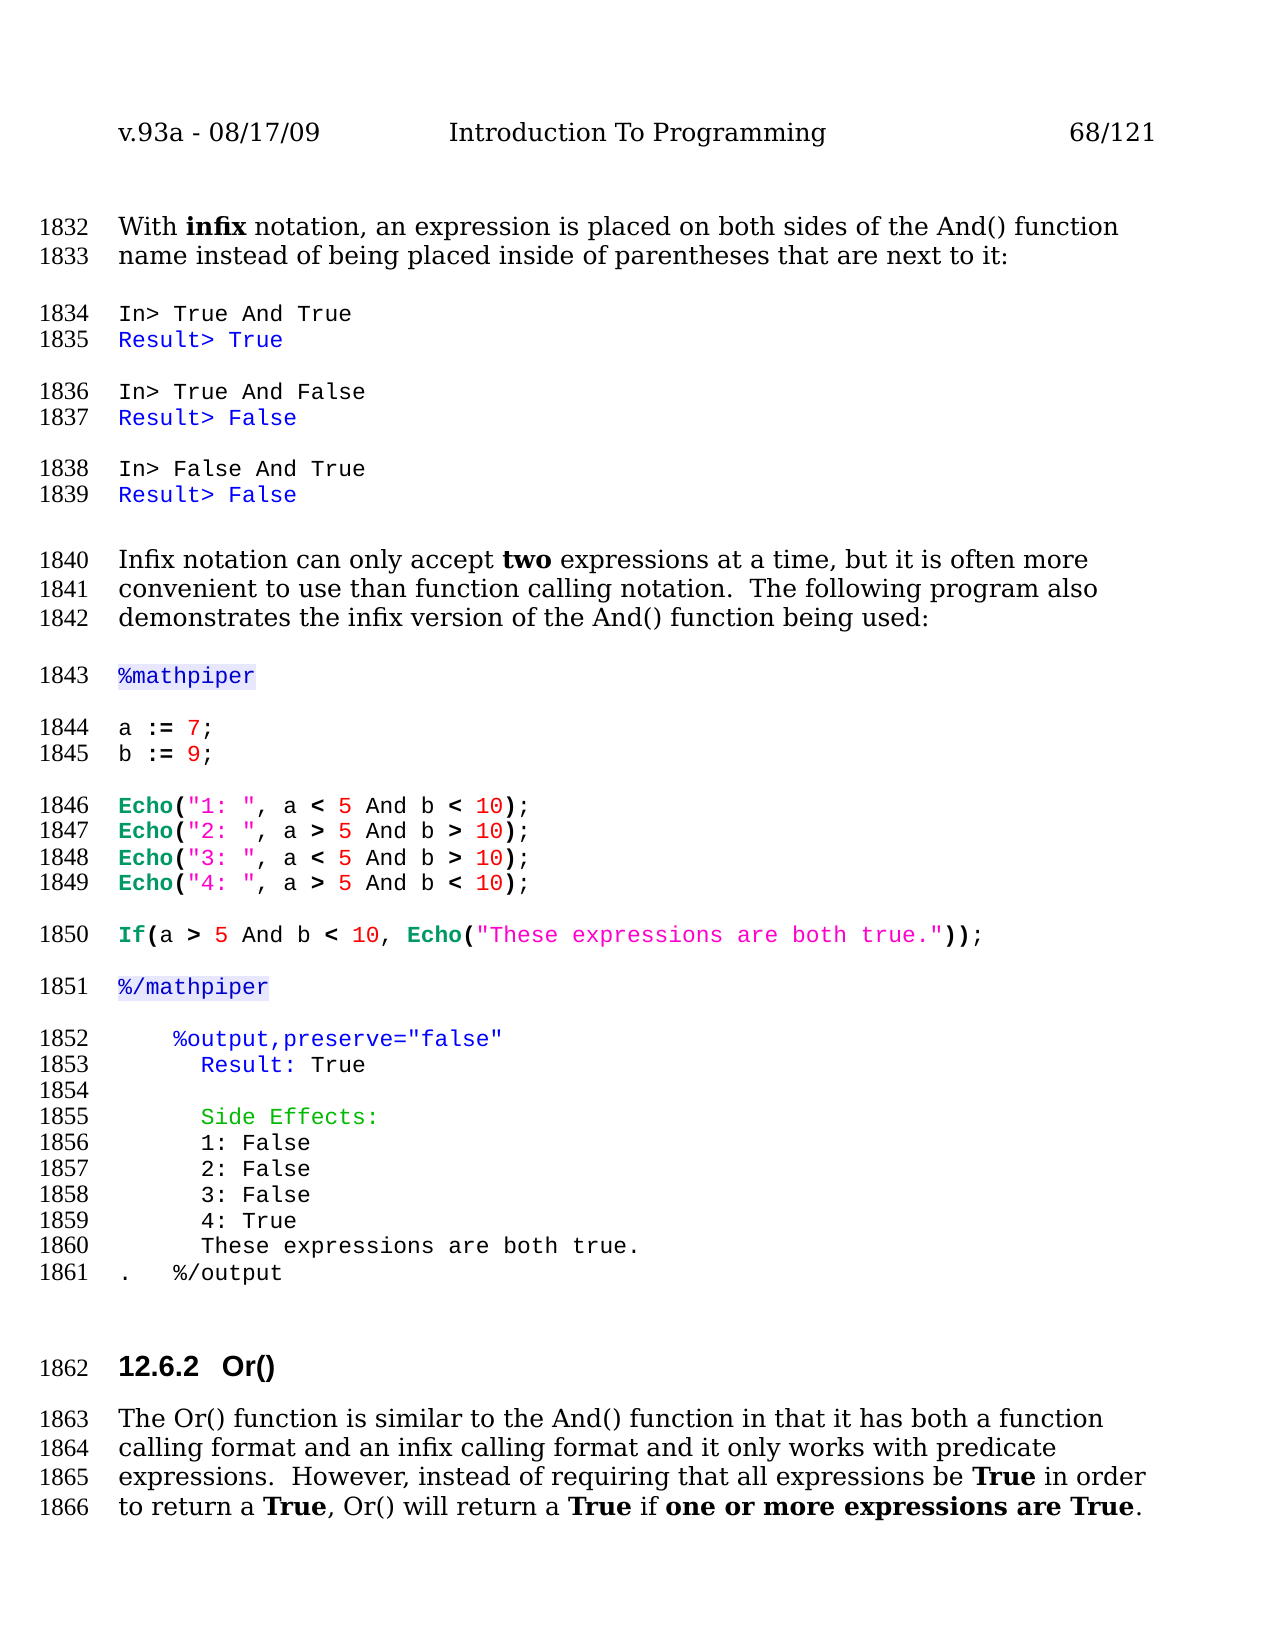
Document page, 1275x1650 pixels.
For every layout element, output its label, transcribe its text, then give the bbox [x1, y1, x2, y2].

text %mathpiper [118, 664, 1157, 690]
text Echo("1: ", a < 5 And b < 10); [118, 794, 1157, 820]
text With infix notation, an expression is placed on both sides of the And() function name instead of being placed inside of parentheses that are next to it: [118, 212, 1157, 270]
text These expressions are both true. [118, 1235, 1157, 1261]
text Result> True [118, 328, 1157, 354]
text 3: False [118, 1183, 1157, 1209]
text 1: False [118, 1131, 1157, 1157]
text %/mathpiper [118, 976, 1157, 1001]
text In> True And False [118, 380, 1157, 406]
text 4: True [118, 1209, 1157, 1235]
text Result> False [118, 484, 1157, 510]
text Result: True [118, 1053, 1157, 1079]
text In> False And True [118, 458, 1157, 484]
text If(a > 5 And b < 10, Echo("These expressions are both true.")); [118, 924, 1157, 949]
text . %/output [118, 1261, 1157, 1287]
text In> True And True [118, 302, 1157, 328]
text Infix notation can only accept two expressions at a time, but it is often more convenient to use than function calling notation. The following program also demonstrates the infix version of the And() function being used: [118, 544, 1157, 632]
text b := 9; [118, 742, 1157, 768]
text 2: False [118, 1157, 1157, 1183]
text Side Effects: [118, 1105, 1157, 1131]
text The Or() function is similar to the And() function in that it has both a function calling format and an infix calling format and it only works with predicate expressions. However, instead of requiring that all expressions be True in order to return a True, Or() will return a True if one or more expressions are True. [118, 1404, 1157, 1521]
text Echo("3: ", a < 5 And b > 10); [118, 846, 1157, 872]
text Echo("4: ", a > 5 And b < 10); [118, 872, 1157, 898]
text a := 7; [118, 716, 1157, 742]
text Result> False [118, 406, 1157, 432]
text Echo("2: ", a > 5 And b > 10); [118, 820, 1157, 846]
text %output,preserve="false" [118, 1027, 1157, 1053]
subtitle Or() [118, 1349, 1157, 1383]
